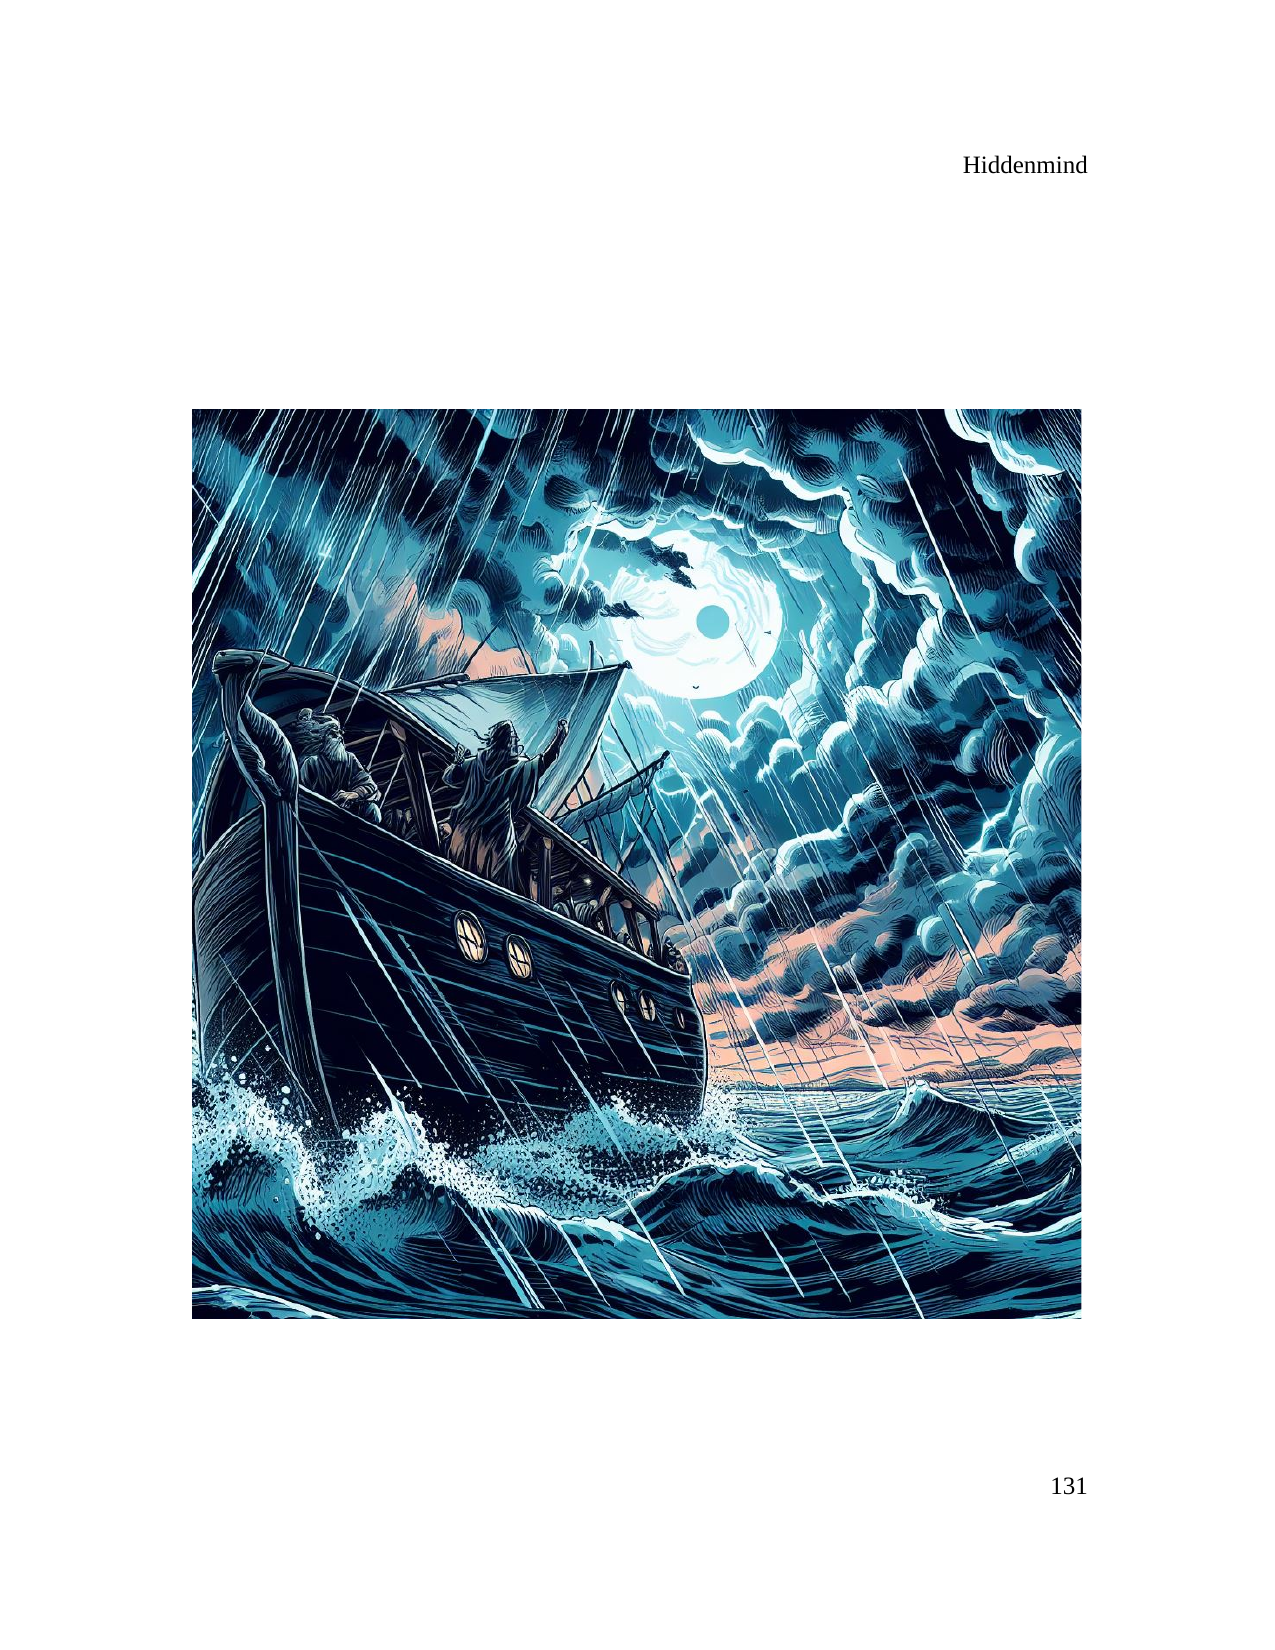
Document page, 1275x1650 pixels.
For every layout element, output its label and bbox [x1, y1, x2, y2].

picture [192, 409, 1082, 1319]
picture [697, 1312, 712, 1319]
